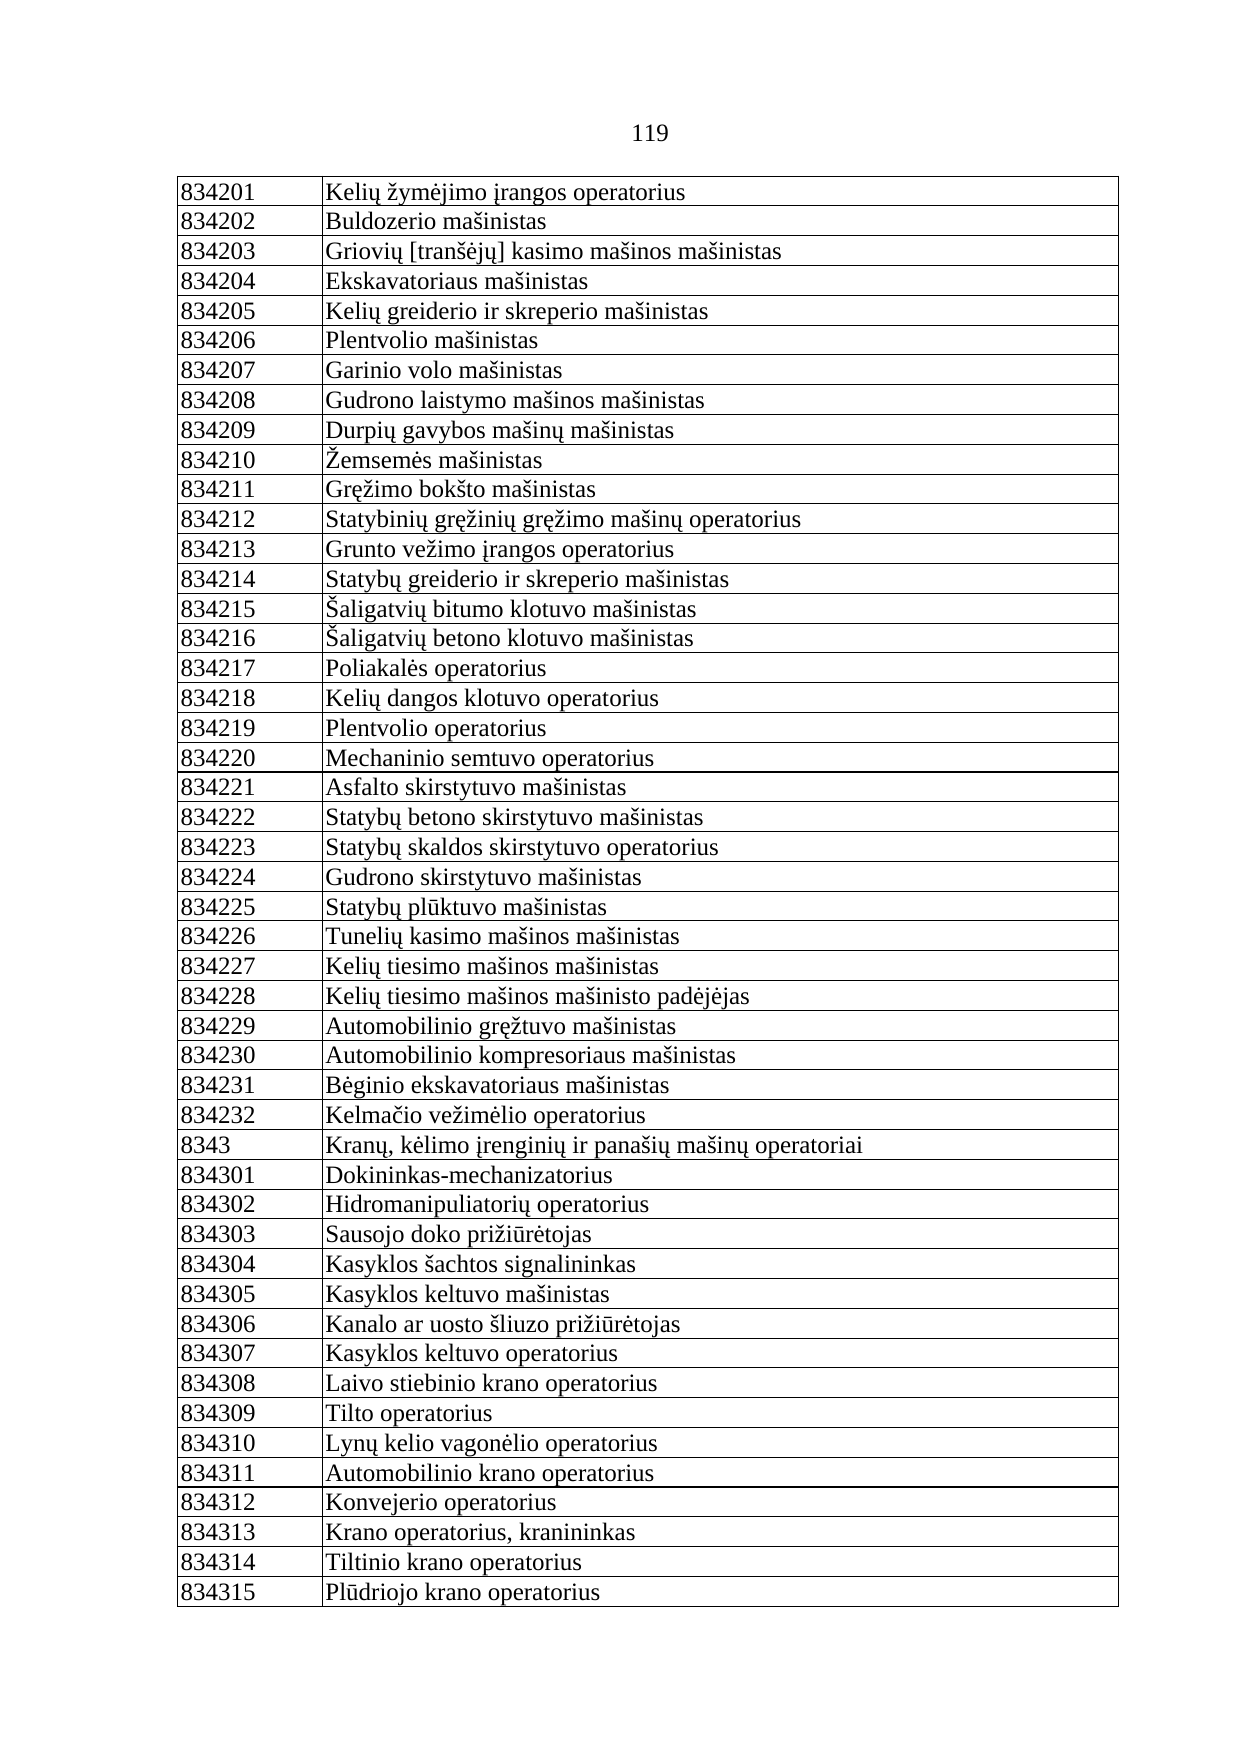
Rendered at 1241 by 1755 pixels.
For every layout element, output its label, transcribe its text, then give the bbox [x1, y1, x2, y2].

table_cell 834202 [178, 206, 322, 235]
table_cell Statybų plūktuvo mašinistas [323, 892, 1118, 920]
table_cell 834204 [178, 266, 322, 295]
table_cell Automobilinio krano operatorius [323, 1458, 1118, 1486]
table_cell Griovių [tranšėjų] kasimo mašinos mašinistas [323, 236, 1118, 265]
table_cell Garinio volo mašinistas [323, 355, 1118, 384]
table_cell 834207 [178, 355, 322, 384]
table_cell 834310 [178, 1428, 322, 1457]
table_cell Tilto operatorius [323, 1398, 1118, 1427]
table_cell 834201 [178, 177, 322, 205]
table_cell Šaligatvių betono klotuvo mašinistas [323, 624, 1118, 652]
table_cell Tiltinio krano operatorius [323, 1547, 1118, 1576]
table_cell 834303 [178, 1219, 322, 1248]
table_cell Gręžimo bokšto mašinistas [323, 475, 1118, 503]
table_cell Kasyklos šachtos signalininkas [323, 1249, 1118, 1278]
table_cell Kelių tiesimo mašinos mašinistas [323, 951, 1118, 980]
table_cell Poliakalės operatorius [323, 653, 1118, 682]
table_cell Laivo stiebinio krano operatorius [323, 1368, 1118, 1397]
table_cell Durpių gavybos mašinų mašinistas [323, 415, 1118, 444]
table_cell Plūdriojo krano operatorius [323, 1577, 1118, 1606]
table_cell 834232 [178, 1100, 322, 1129]
table_cell 834304 [178, 1249, 322, 1278]
table_cell Dokininkas-mechanizatorius [323, 1160, 1118, 1188]
table_cell 834224 [178, 862, 322, 891]
table_cell 834206 [178, 326, 322, 354]
table_cell 834226 [178, 921, 322, 950]
table_cell 834225 [178, 892, 322, 920]
table_cell 834302 [178, 1190, 322, 1218]
table_cell Mechaninio semtuvo operatorius [323, 743, 1118, 771]
table_cell 834312 [178, 1488, 322, 1516]
table_cell Automobilinio gręžtuvo mašinistas [323, 1011, 1118, 1039]
table_cell 834309 [178, 1398, 322, 1427]
table_cell Kasyklos keltuvo mašinistas [323, 1279, 1118, 1308]
table_cell Statybinių gręžinių gręžimo mašinų operatorius [323, 504, 1118, 533]
table_cell 834217 [178, 653, 322, 682]
table_cell Tunelių kasimo mašinos mašinistas [323, 921, 1118, 950]
table_cell 834220 [178, 743, 322, 771]
table_cell Grunto vežimo įrangos operatorius [323, 534, 1118, 563]
table_cell Kasyklos keltuvo operatorius [323, 1339, 1118, 1367]
table_cell Kelmačio vežimėlio operatorius [323, 1100, 1118, 1129]
table_cell 834210 [178, 445, 322, 473]
table_cell 834228 [178, 981, 322, 1010]
table_cell 834222 [178, 802, 322, 831]
table_cell 834301 [178, 1160, 322, 1188]
table_cell 834307 [178, 1339, 322, 1367]
table_cell 834203 [178, 236, 322, 265]
table_cell 834208 [178, 385, 322, 414]
table_cell 834313 [178, 1517, 322, 1546]
table_cell 834308 [178, 1368, 322, 1397]
table_cell Statybų skaldos skirstytuvo operatorius [323, 832, 1118, 861]
table_cell 834212 [178, 504, 322, 533]
table_cell 834230 [178, 1041, 322, 1069]
table_cell Bėginio ekskavatoriaus mašinistas [323, 1070, 1118, 1099]
table_cell Ekskavatoriaus mašinistas [323, 266, 1118, 295]
table_cell Kanalo ar uosto šliuzo prižiūrėtojas [323, 1309, 1118, 1337]
table_cell 834305 [178, 1279, 322, 1308]
table_cell 834227 [178, 951, 322, 980]
table_cell 834216 [178, 624, 322, 652]
table_cell Plentvolio mašinistas [323, 326, 1118, 354]
table_cell Šaligatvių bitumo klotuvo mašinistas [323, 594, 1118, 622]
table_cell 834315 [178, 1577, 322, 1606]
table_cell Buldozerio mašinistas [323, 206, 1118, 235]
table_cell 834306 [178, 1309, 322, 1337]
table_cell Lynų kelio vagonėlio operatorius [323, 1428, 1118, 1457]
table_cell Statybų betono skirstytuvo mašinistas [323, 802, 1118, 831]
table_cell 834211 [178, 475, 322, 503]
table_cell Gudrono skirstytuvo mašinistas [323, 862, 1118, 891]
table_cell 834219 [178, 713, 322, 742]
table_cell 834213 [178, 534, 322, 563]
table_cell Plentvolio operatorius [323, 713, 1118, 742]
table_cell 8343 [178, 1130, 322, 1159]
table_cell 834218 [178, 683, 322, 712]
table_cell Hidromanipuliatorių operatorius [323, 1190, 1118, 1218]
table_cell Asfalto skirstytuvo mašinistas [323, 773, 1118, 801]
table_cell Automobilinio kompresoriaus mašinistas [323, 1041, 1118, 1069]
table_cell 834223 [178, 832, 322, 861]
table_cell Konvejerio operatorius [323, 1488, 1118, 1516]
table_cell 834314 [178, 1547, 322, 1576]
table_cell Gudrono laistymo mašinos mašinistas [323, 385, 1118, 414]
table_cell 834205 [178, 296, 322, 324]
table_cell Krano operatorius, kranininkas [323, 1517, 1118, 1546]
table_cell 834311 [178, 1458, 322, 1486]
table_cell Kelių tiesimo mašinos mašinisto padėjėjas [323, 981, 1118, 1010]
table_cell Statybų greiderio ir skreperio mašinistas [323, 564, 1118, 593]
table_cell 834209 [178, 415, 322, 444]
table_cell 834229 [178, 1011, 322, 1039]
table_cell Sausojo doko prižiūrėtojas [323, 1219, 1118, 1248]
table_cell Kelių greiderio ir skreperio mašinistas [323, 296, 1118, 324]
table_cell Kelių dangos klotuvo operatorius [323, 683, 1118, 712]
table_cell 834214 [178, 564, 322, 593]
table_cell 834221 [178, 773, 322, 801]
table_cell Kranų, kėlimo įrenginių ir panašių mašinų operatoriai [323, 1130, 1118, 1159]
table_cell 834215 [178, 594, 322, 622]
table_cell Kelių žymėjimo įrangos operatorius [323, 177, 1118, 205]
table_cell Žemsemės mašinistas [323, 445, 1118, 473]
table_cell 834231 [178, 1070, 322, 1099]
